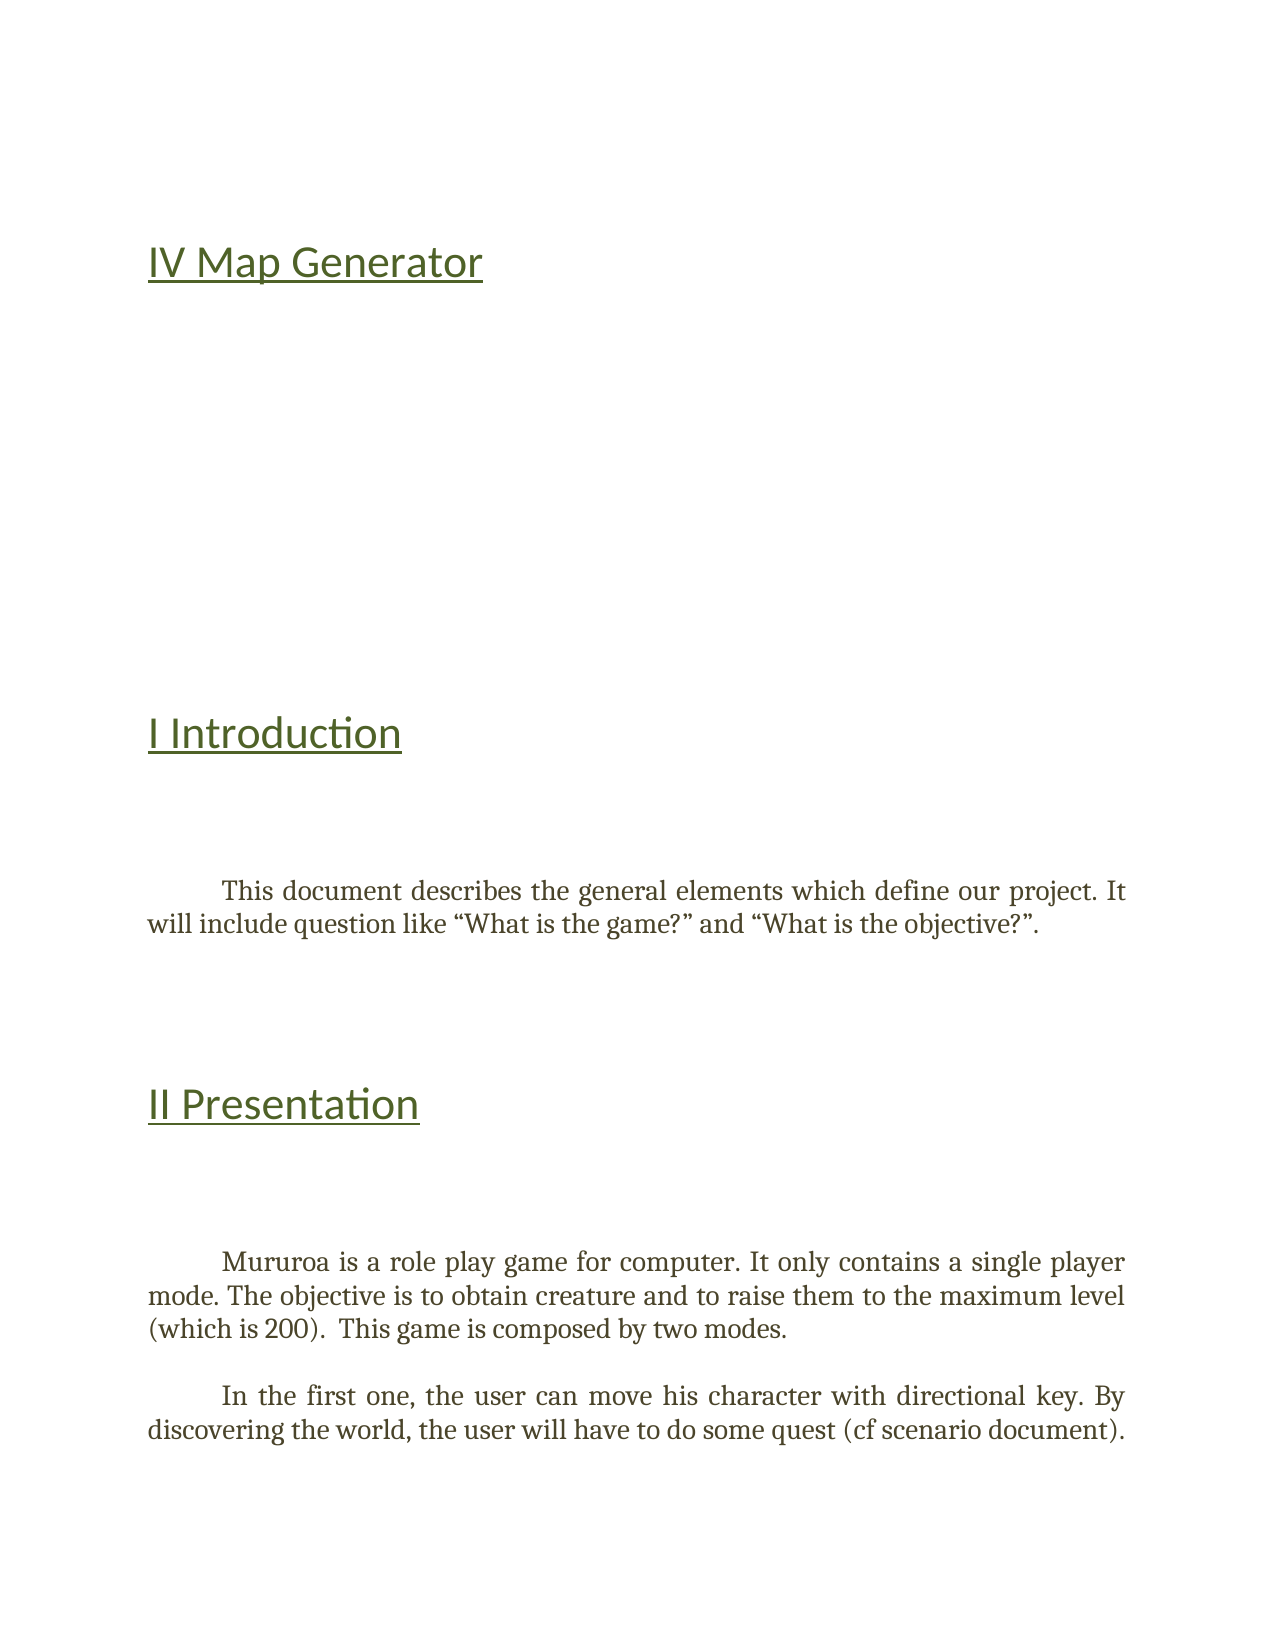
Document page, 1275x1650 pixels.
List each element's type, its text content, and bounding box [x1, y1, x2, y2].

text I Introduction [148, 703, 1127, 759]
text II Presentation [148, 1075, 1127, 1131]
text In the first one, the user can move his character with directional key. By discovering the world, the user will have to do some quest (cf scenario document). [148, 1379, 1127, 1446]
text Mururoa is a role play game for computer. It only contains a single player mode. The objective is to obtain creature and to raise them to the maximum level (which is 200). This game is composed by two modes. [148, 1245, 1127, 1346]
text IV Map Generator [148, 233, 1127, 289]
text This document describes the general elements which define our project. It will include question like “What is the game?” and “What is the objective?”. [148, 874, 1127, 941]
